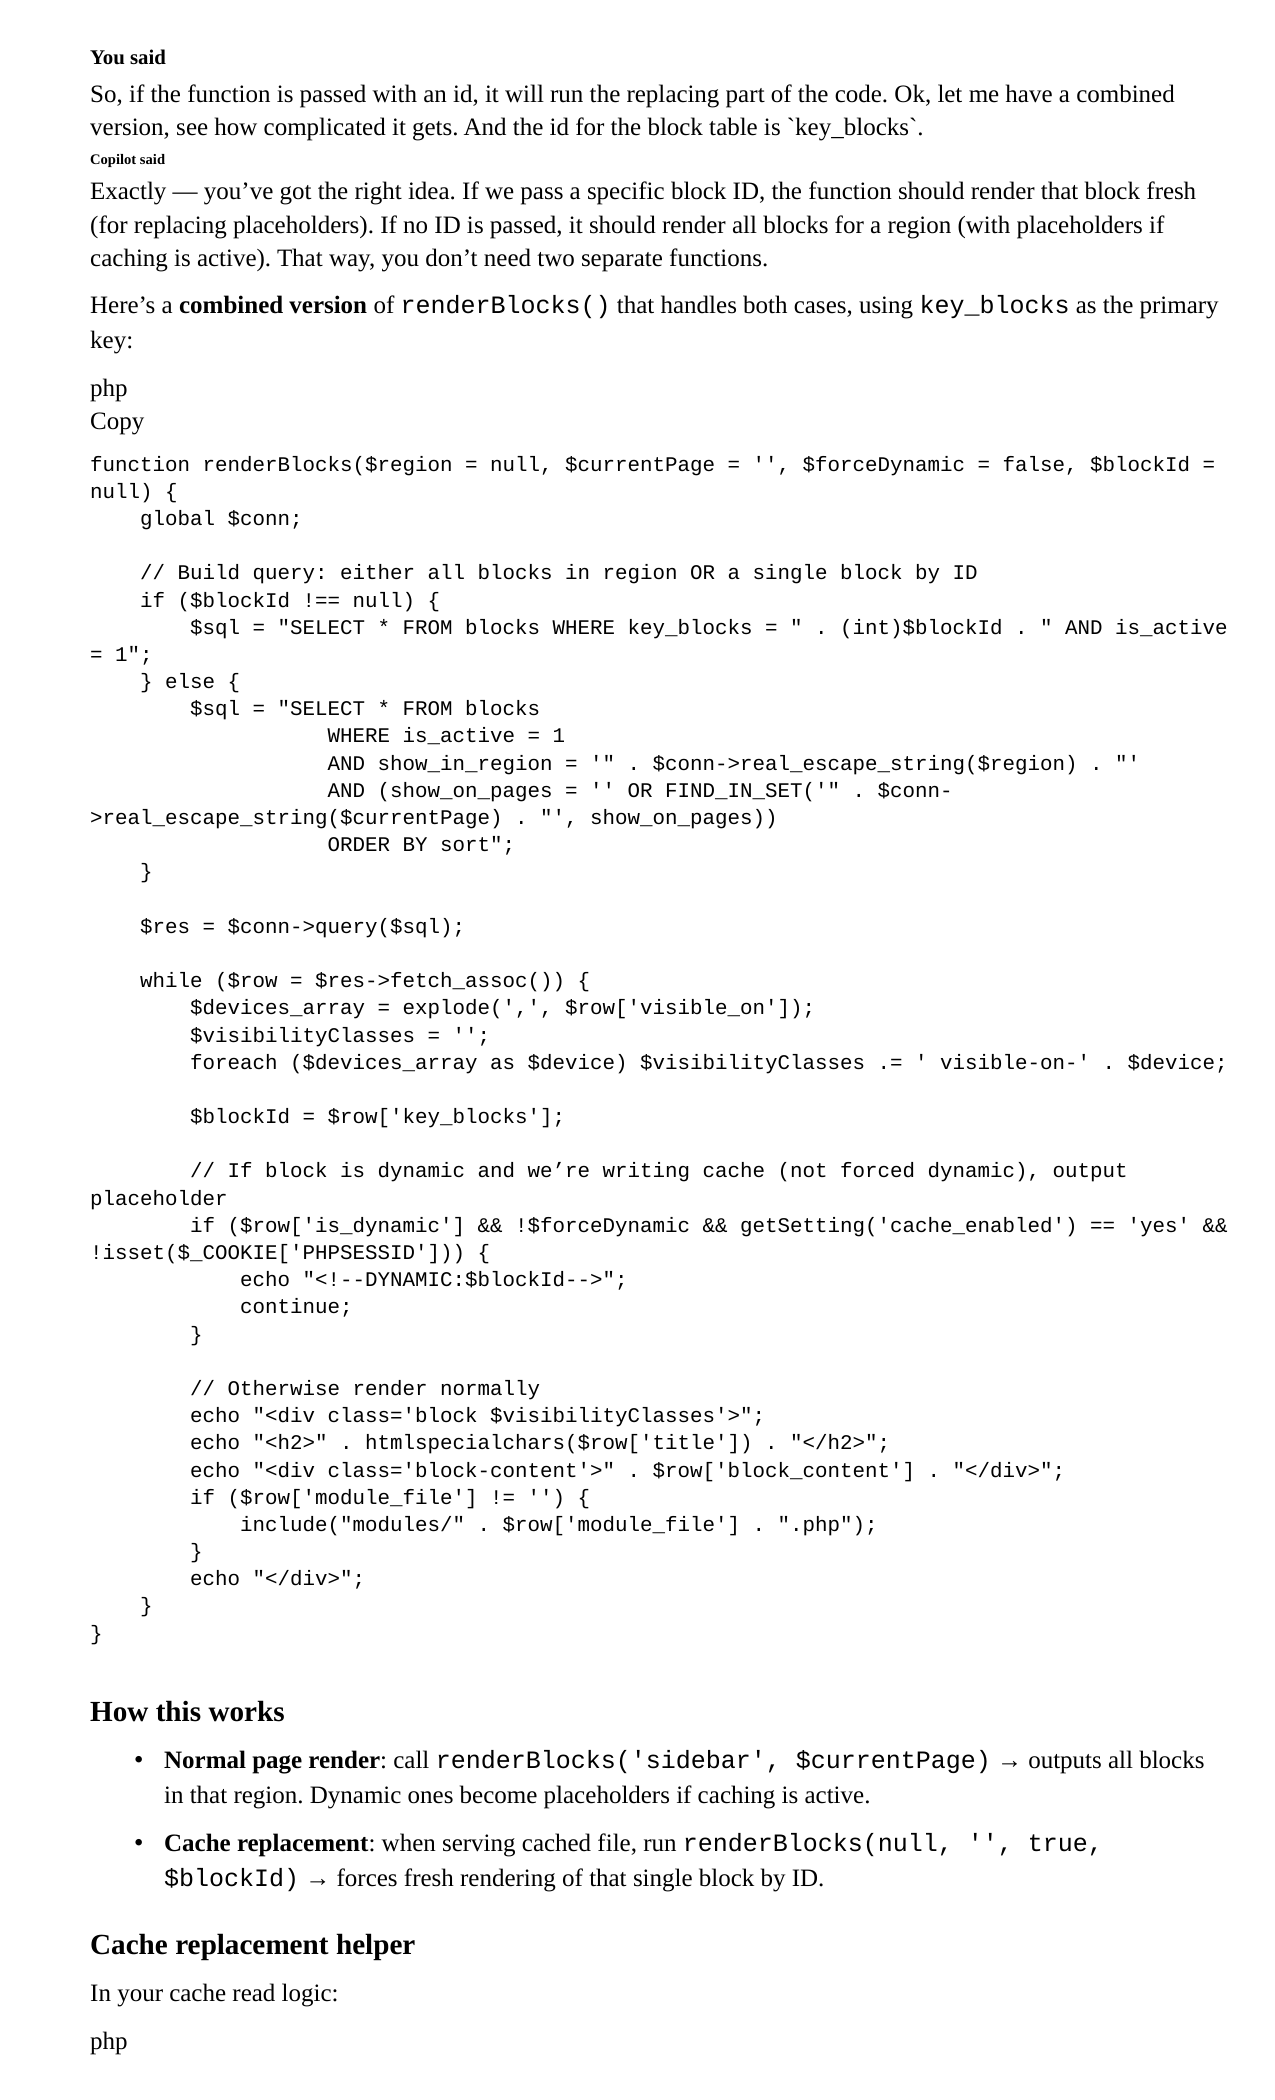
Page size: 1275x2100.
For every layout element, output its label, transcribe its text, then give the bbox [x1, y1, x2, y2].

text // Otherwise render normally [90, 1378, 1230, 1402]
text // If block is dynamic and we’re writing cache (not forced dynamic), output placeholder [90, 1161, 1230, 1211]
text echo "<div class='block-content'>" . $row['block_content'] . "</div>"; [90, 1459, 1230, 1483]
text // Build query: either all blocks in region OR a single block by ID [90, 562, 1230, 586]
text Exactly — you’ve got the right idea. If we pass a specific block ID, the function should render that block fresh (for replacing placeholders). If no ID is passed, it should render all blocks for a region (with placeholders if caching is active). That way, you don’t need two separate functions. [90, 177, 1230, 271]
text } [90, 1596, 1230, 1619]
text include("modules/" . $row['module_file'] . ".php"); [90, 1514, 1230, 1538]
text Here’s a combined version of renderBlocks() that handles both cases, using key_blocks as the primary key: [90, 290, 1230, 354]
text AND show_in_region = '" . $conn->real_escape_string($region) . "' [90, 753, 1230, 776]
subtitle How this works [90, 1694, 1230, 1727]
list Cache replacement: when serving cached file, run renderBlocks(null, '', true, $blockId) → forces fresh rendering of that single block by ID. [134, 1828, 1230, 1894]
subtitle Cache replacement helper [90, 1927, 1230, 1961]
text } [90, 861, 1230, 885]
text global $conn; [90, 508, 1230, 532]
text echo "<!--DYNAMIC:$blockId-->"; [90, 1269, 1230, 1293]
text } [90, 1324, 1230, 1347]
text } else { [90, 671, 1230, 695]
text ORDER BY sort"; [90, 834, 1230, 858]
text $sql = "SELECT * FROM blocks WHERE key_blocks = " . (int)$blockId . " AND is_active = 1"; [90, 617, 1230, 668]
text AND (show_on_pages = '' OR FIND_IN_SET('" . $conn->real_escape_string($currentPage) . "', show_on_pages)) [90, 780, 1230, 831]
text echo "<div class='block $visibilityClasses'>"; [90, 1405, 1230, 1429]
text } [90, 1541, 1230, 1565]
text while ($row = $res->fetch_assoc()) { [90, 970, 1230, 994]
list Normal page render: call renderBlocks('sidebar', $currentPage) → outputs all blocks in that region. Dynamic ones become placeholders if caching is active. [134, 1745, 1230, 1809]
text $res = $conn->query($sql); [90, 916, 1230, 939]
text php [90, 373, 1230, 402]
text $visibilityClasses = ''; [90, 1024, 1230, 1048]
text if ($row['module_file'] != '') { [90, 1487, 1230, 1510]
text function renderBlocks($region = null, $currentPage = '', $forceDynamic = false, $blockId = null) { [90, 454, 1230, 504]
subtitle You said [90, 45, 1230, 69]
text continue; [90, 1296, 1230, 1320]
text if ($row['is_dynamic'] && !$forceDynamic && getSetting('cache_enabled') == 'yes' && !isset($_COOKIE['PHPSESSID'])) { [90, 1215, 1230, 1266]
text WHERE is_active = 1 [90, 726, 1230, 749]
text foreach ($devices_array as $device) $visibilityClasses .= ' visible-on-' . $device; [90, 1052, 1230, 1075]
text In your cache read logic: [90, 1978, 1230, 2007]
text $sql = "SELECT * FROM blocks [90, 698, 1230, 722]
text php [90, 2026, 1230, 2055]
text echo "<h2>" . htmlspecialchars($row['title']) . "</h2>"; [90, 1432, 1230, 1456]
text Copy [90, 406, 1230, 435]
text if ($blockId !== null) { [90, 589, 1230, 613]
text $devices_array = explode(',', $row['visible_on']); [90, 997, 1230, 1021]
text $blockId = $row['key_blocks']; [90, 1106, 1230, 1130]
text echo "</div>"; [90, 1568, 1230, 1592]
subtitle Copilot said [90, 151, 1230, 168]
text } [90, 1623, 1230, 1646]
text So, if the function is passed with an id, it will run the replacing part of the code. Ok, let me have a combined version, see how complicated it gets. And the id for the block table is `key_blocks`. [90, 79, 1230, 141]
